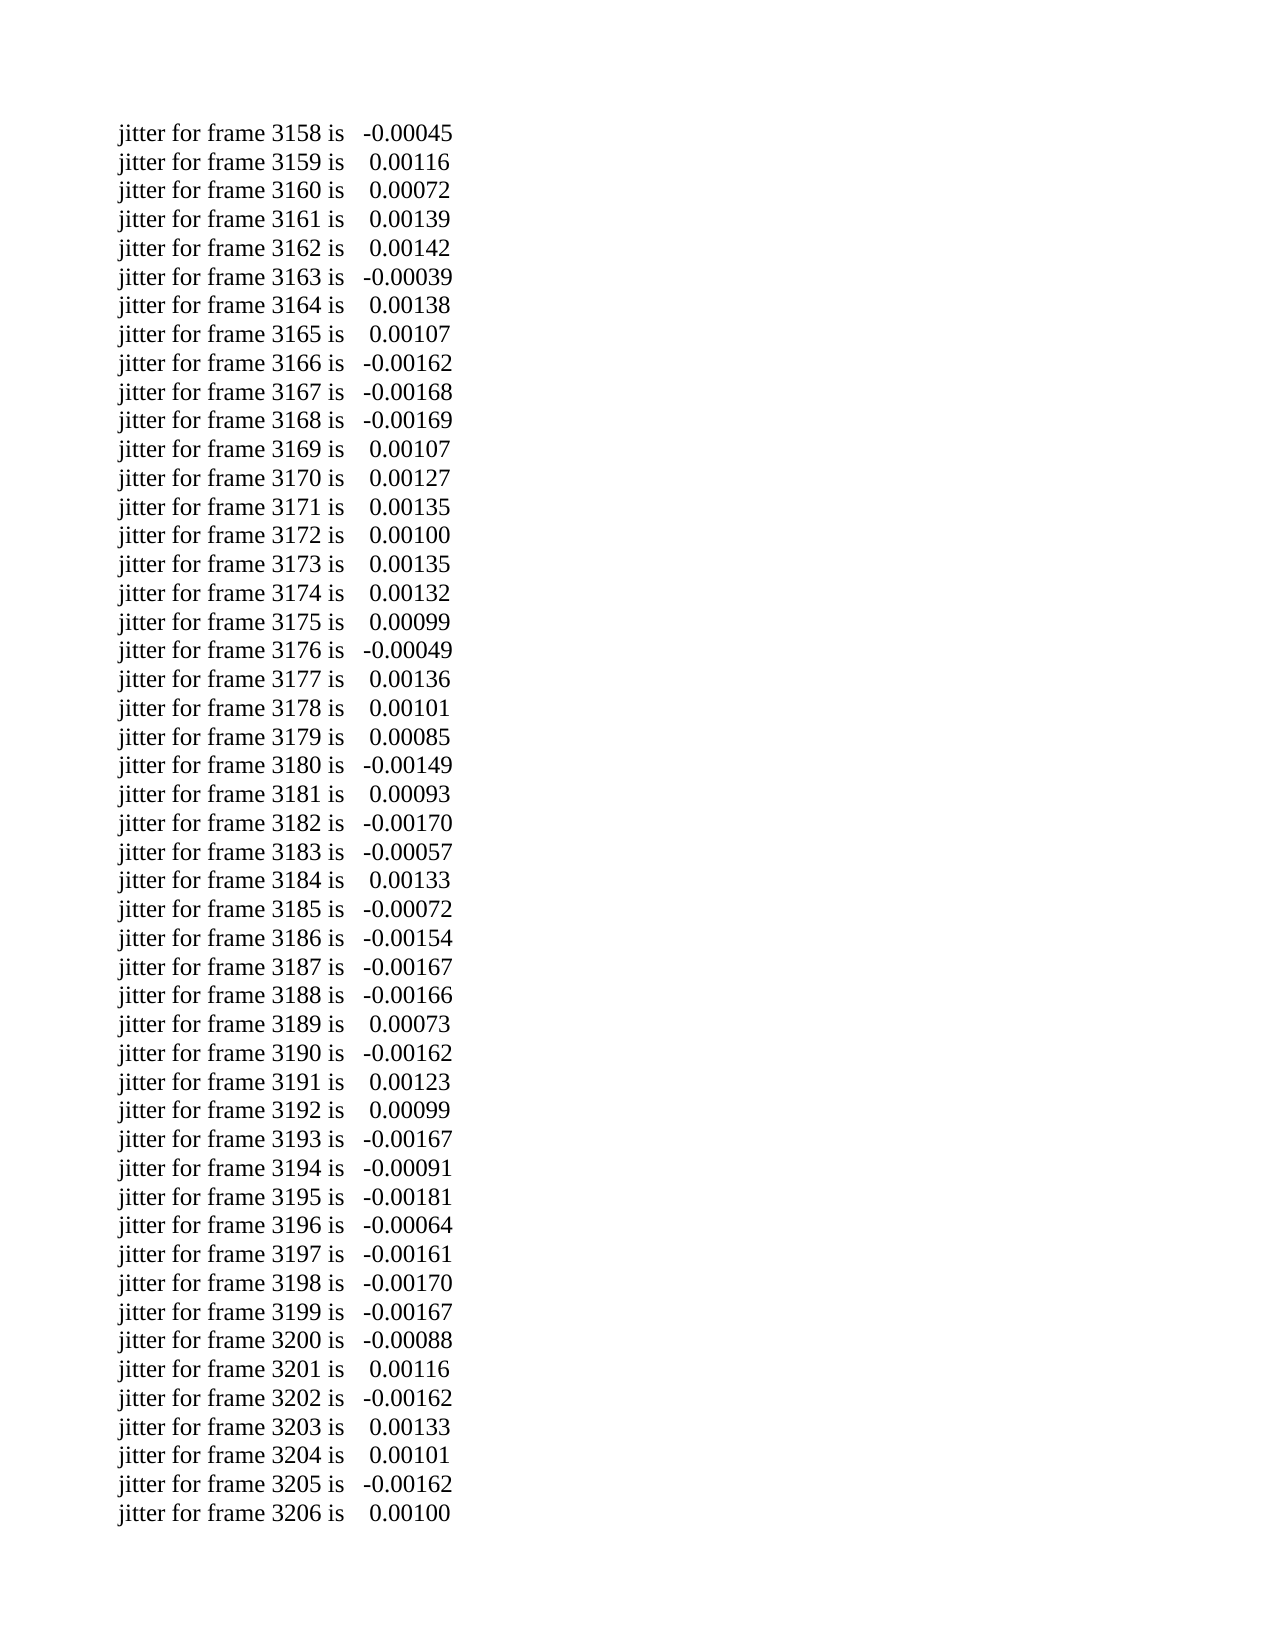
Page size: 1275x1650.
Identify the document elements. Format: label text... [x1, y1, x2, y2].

text jitter for frame 3206 is 0.00100 [118, 1498, 1157, 1527]
text jitter for frame 3188 is -0.00166 [118, 981, 1157, 1009]
text jitter for frame 3182 is -0.00170 [118, 808, 1157, 837]
text jitter for frame 3167 is -0.00168 [118, 377, 1157, 406]
text jitter for frame 3174 is 0.00132 [118, 578, 1157, 607]
text jitter for frame 3195 is -0.00181 [118, 1182, 1157, 1211]
text jitter for frame 3179 is 0.00085 [118, 722, 1157, 751]
text jitter for frame 3190 is -0.00162 [118, 1038, 1157, 1067]
text jitter for frame 3158 is -0.00045 [118, 118, 1157, 147]
text jitter for frame 3186 is -0.00154 [118, 923, 1157, 952]
text jitter for frame 3201 is 0.00116 [118, 1354, 1157, 1383]
text jitter for frame 3173 is 0.00135 [118, 549, 1157, 578]
text jitter for frame 3193 is -0.00167 [118, 1124, 1157, 1153]
text jitter for frame 3177 is 0.00136 [118, 664, 1157, 693]
text jitter for frame 3184 is 0.00133 [118, 866, 1157, 894]
text jitter for frame 3191 is 0.00123 [118, 1067, 1157, 1096]
text jitter for frame 3176 is -0.00049 [118, 636, 1157, 664]
text jitter for frame 3163 is -0.00039 [118, 262, 1157, 291]
text jitter for frame 3185 is -0.00072 [118, 894, 1157, 923]
text jitter for frame 3178 is 0.00101 [118, 693, 1157, 722]
text jitter for frame 3166 is -0.00162 [118, 348, 1157, 377]
text jitter for frame 3171 is 0.00135 [118, 492, 1157, 521]
text jitter for frame 3187 is -0.00167 [118, 952, 1157, 981]
text jitter for frame 3164 is 0.00138 [118, 291, 1157, 319]
text jitter for frame 3198 is -0.00170 [118, 1268, 1157, 1297]
text jitter for frame 3203 is 0.00133 [118, 1412, 1157, 1441]
text jitter for frame 3169 is 0.00107 [118, 434, 1157, 463]
text jitter for frame 3189 is 0.00073 [118, 1009, 1157, 1038]
text jitter for frame 3160 is 0.00072 [118, 176, 1157, 204]
text jitter for frame 3159 is 0.00116 [118, 147, 1157, 176]
text jitter for frame 3165 is 0.00107 [118, 319, 1157, 348]
text jitter for frame 3194 is -0.00091 [118, 1153, 1157, 1182]
text jitter for frame 3175 is 0.00099 [118, 607, 1157, 636]
text jitter for frame 3181 is 0.00093 [118, 779, 1157, 808]
text jitter for frame 3161 is 0.00139 [118, 204, 1157, 233]
text jitter for frame 3172 is 0.00100 [118, 521, 1157, 549]
text jitter for frame 3183 is -0.00057 [118, 837, 1157, 866]
text jitter for frame 3202 is -0.00162 [118, 1383, 1157, 1412]
text jitter for frame 3199 is -0.00167 [118, 1297, 1157, 1326]
text jitter for frame 3204 is 0.00101 [118, 1441, 1157, 1469]
text jitter for frame 3162 is 0.00142 [118, 233, 1157, 262]
text jitter for frame 3168 is -0.00169 [118, 406, 1157, 434]
text jitter for frame 3170 is 0.00127 [118, 463, 1157, 492]
text jitter for frame 3196 is -0.00064 [118, 1211, 1157, 1239]
text jitter for frame 3197 is -0.00161 [118, 1239, 1157, 1268]
text jitter for frame 3180 is -0.00149 [118, 751, 1157, 779]
text jitter for frame 3205 is -0.00162 [118, 1469, 1157, 1498]
text jitter for frame 3192 is 0.00099 [118, 1096, 1157, 1124]
text jitter for frame 3200 is -0.00088 [118, 1326, 1157, 1354]
